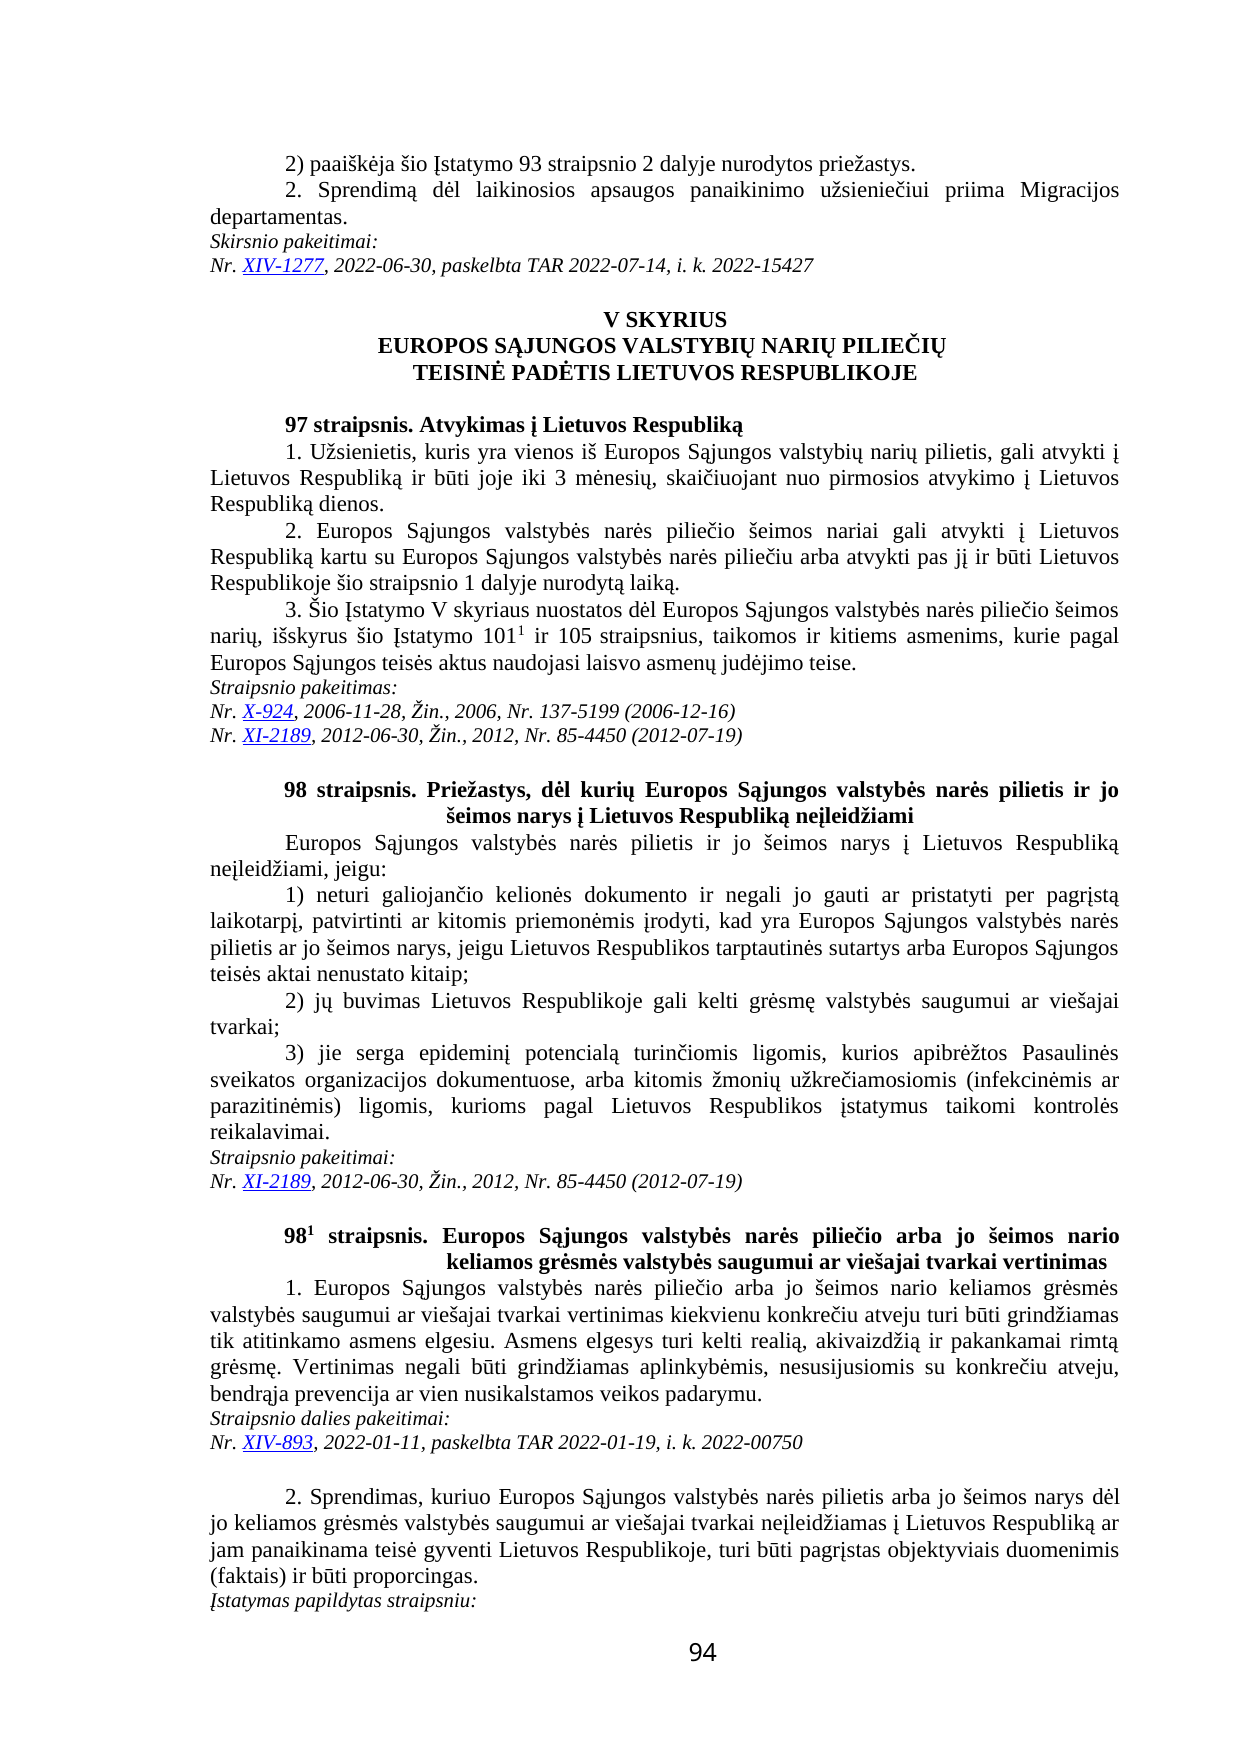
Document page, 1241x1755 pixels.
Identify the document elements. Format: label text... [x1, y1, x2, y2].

text Nr. X-924, 2006-11-28, Žin., 2006, Nr. 137-5199 (2006-12-16) [210, 699, 1120, 723]
text Nr. XIV-1277, 2022-06-30, paskelbta TAR 2022-07-14, i. k. 2022-15427 [210, 253, 1120, 277]
text 1. Užsienietis, kuris yra vienos iš Europos Sąjungos valstybių narių pilietis, gali atvykti į Lietuvos Respubliką ir būti joje iki 3 mėnesių, skaičiuojant nuo pirmosios atvykimo į Lietuvos Respubliką dienos. [210, 438, 1120, 517]
text 981 straipsnis. Europos Sąjungos valstybės narės piliečio arba jo šeimos nario keliamos grėsmės valstybės saugumui ar viešajai tvarkai vertinimas [284, 1222, 1120, 1274]
text Įstatymas papildytas straipsniu: [210, 1588, 1120, 1612]
text 2) paaiškėja šio Įstatymo 93 straipsnio 2 dalyje nurodytos priežastys. [210, 150, 1120, 176]
text TEISINĖ PADĖTIS LIETUVOS RESPUBLIKOJE [210, 359, 1120, 385]
text V SKYRIUS [210, 306, 1120, 332]
text EUROPOS SĄJUNGOS VALSTYBIŲ NARIŲ PILIEČIŲ [210, 332, 1120, 359]
text Straipsnio pakeitimas: [210, 675, 1120, 699]
text 1. Europos Sąjungos valstybės narės piliečio arba jo šeimos nario keliamos grėsmės valstybės saugumui ar viešajai tvarkai vertinimas kiekvienu konkrečiu atveju turi būti grindžiamas tik atitinkamo asmens elgesiu. Asmens elgesys turi kelti realią, akivaizdžią ir pakankamai rimtą grėsmę. Vertinimas negali būti grindžiamas aplinkybėmis, nesusijusiomis su konkrečiu atveju, bendrąja prevencija ar vien nusikalstamos veikos padarymu. [210, 1274, 1120, 1406]
text Europos Sąjungos valstybės narės pilietis ir jo šeimos narys į Lietuvos Respubliką neįleidžiami, jeigu: [210, 828, 1120, 881]
text Nr. XI-2189, 2012-06-30, Žin., 2012, Nr. 85-4450 (2012-07-19) [210, 1169, 1120, 1193]
text 2) jų buvimas Lietuvos Respublikoje gali kelti grėsmę valstybės saugumui ar viešajai tvarkai; [210, 987, 1120, 1039]
text Nr. XI-2189, 2012-06-30, Žin., 2012, Nr. 85-4450 (2012-07-19) [210, 723, 1120, 747]
text Straipsnio pakeitimai: [210, 1145, 1120, 1169]
text Straipsnio dalies pakeitimai: [210, 1406, 1120, 1430]
text Nr. XIV-893, 2022-01-11, paskelbta TAR 2022-01-19, i. k. 2022-00750 [210, 1430, 1120, 1454]
text 2. Sprendimas, kuriuo Europos Sąjungos valstybės narės pilietis arba jo šeimos narys dėl jo keliamos grėsmės valstybės saugumui ar viešajai tvarkai neįleidžiamas į Lietuvos Respubliką ar jam panaikinama teisė gyventi Lietuvos Respublikoje, turi būti pagrįstas objektyviais duomenimis (faktais) ir būti proporcingas. [210, 1483, 1120, 1588]
text 97 straipsnis. Atvykimas į Lietuvos Respubliką [210, 411, 1120, 438]
text 1) neturi galiojančio kelionės dokumento ir negali jo gauti ar pristatyti per pagrįstą laikotarpį, patvirtinti ar kitomis priemonėmis įrodyti, kad yra Europos Sąjungos valstybės narės pilietis ar jo šeimos narys, jeigu Lietuvos Respublikos tarptautinės sutartys arba Europos Sąjungos teisės aktai nenustato kitaip; [210, 881, 1120, 987]
text 3. Šio Įstatymo V skyriaus nuostatos dėl Europos Sąjungos valstybės narės piliečio šeimos narių, išskyrus šio Įstatymo 1011 ir 105 straipsnius, taikomos ir kitiems asmenims, kurie pagal Europos Sąjungos teisės aktus naudojasi laisvo asmenų judėjimo teise. [210, 596, 1120, 675]
text 2. Sprendimą dėl laikinosios apsaugos panaikinimo užsieniečiui priima Migracijos departamentas. [210, 176, 1120, 229]
text 98 straipsnis. Priežastys, dėl kurių Europos Sąjungos valstybės narės pilietis ir jo šeimos narys į Lietuvos Respubliką neįleidžiami [284, 776, 1120, 828]
text Skirsnio pakeitimai: [210, 229, 1120, 253]
text 3) jie serga epideminį potencialą turinčiomis ligomis, kurios apibrėžtos Pasaulinės sveikatos organizacijos dokumentuose, arba kitomis žmonių užkrečiamosiomis (infekcinėmis ar parazitinėmis) ligomis, kurioms pagal Lietuvos Respublikos įstatymus taikomi kontrolės reikalavimai. [210, 1039, 1120, 1145]
text 2. Europos Sąjungos valstybės narės piliečio šeimos nariai gali atvykti į Lietuvos Respubliką kartu su Europos Sąjungos valstybės narės piliečiu arba atvykti pas jį ir būti Lietuvos Respublikoje šio straipsnio 1 dalyje nurodytą laiką. [210, 517, 1120, 596]
